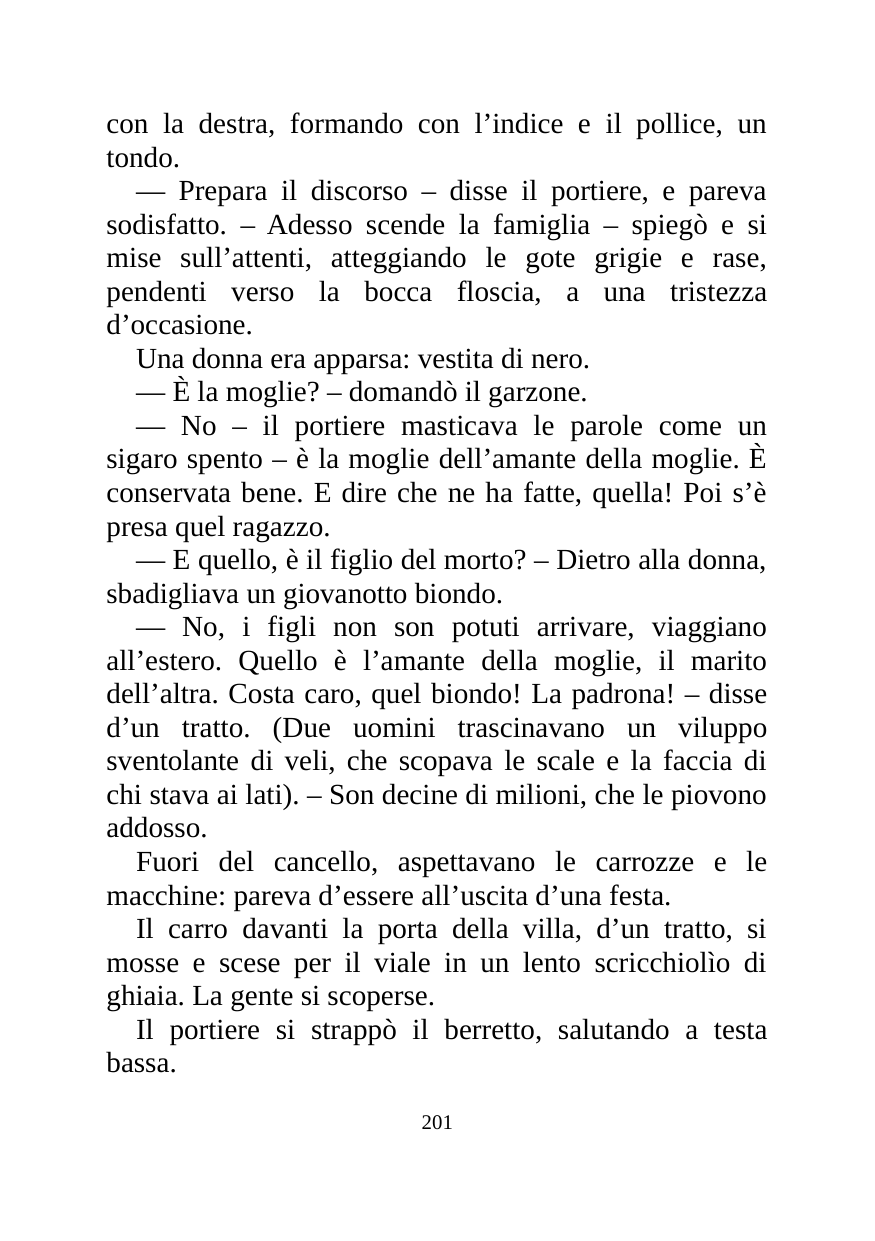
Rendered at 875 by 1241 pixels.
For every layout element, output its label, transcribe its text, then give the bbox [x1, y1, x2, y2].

text Fuori del cancello, aspettavano le carrozze e le macchine: pareva d’essere all’uscita d’una festa. [106, 844, 768, 911]
text Il carro davanti la porta della villa, d’un tratto, si mosse e scese per il viale in un lento scricchiolìo di ghiaia. La gente si scoperse. [106, 911, 768, 1012]
text — E quello, è il figlio del morto? – Dietro alla donna, sbadigliava un giovanotto biondo. [106, 542, 768, 609]
text — È la moglie? – domandò il garzone. [106, 374, 768, 408]
text — No, i figli non son potuti arrivare, viaggiano all’estero. Quello è l’amante della moglie, il marito dell’altra. Costa caro, quel biondo! La padrona! – disse d’un tratto. (Due uomini trascinavano un viluppo sventolante di veli, che scopava le scale e la faccia di chi stava ai lati). – Son decine di milioni, che le piovono addosso. [106, 609, 768, 844]
text Il portiere si strappò il berretto, salutando a testa bassa. [106, 1012, 768, 1079]
text con la destra, formando con l’indice e il pollice, un tondo. [106, 106, 768, 173]
text — No – il portiere masticava le parole come un sigaro spento – è la moglie dell’amante della moglie. È conservata bene. E dire che ne ha fatte, quella! Poi s’è presa quel ragazzo. [106, 408, 768, 542]
text Una donna era apparsa: vestita di nero. [106, 341, 768, 374]
text — Prepara il discorso – disse il portiere, e pareva sodisfatto. – Adesso scende la famiglia – spiegò e si mise sull’attenti, atteggiando le gote grigie e rase, pendenti verso la bocca floscia, a una tristezza d’occasione. [106, 173, 768, 341]
